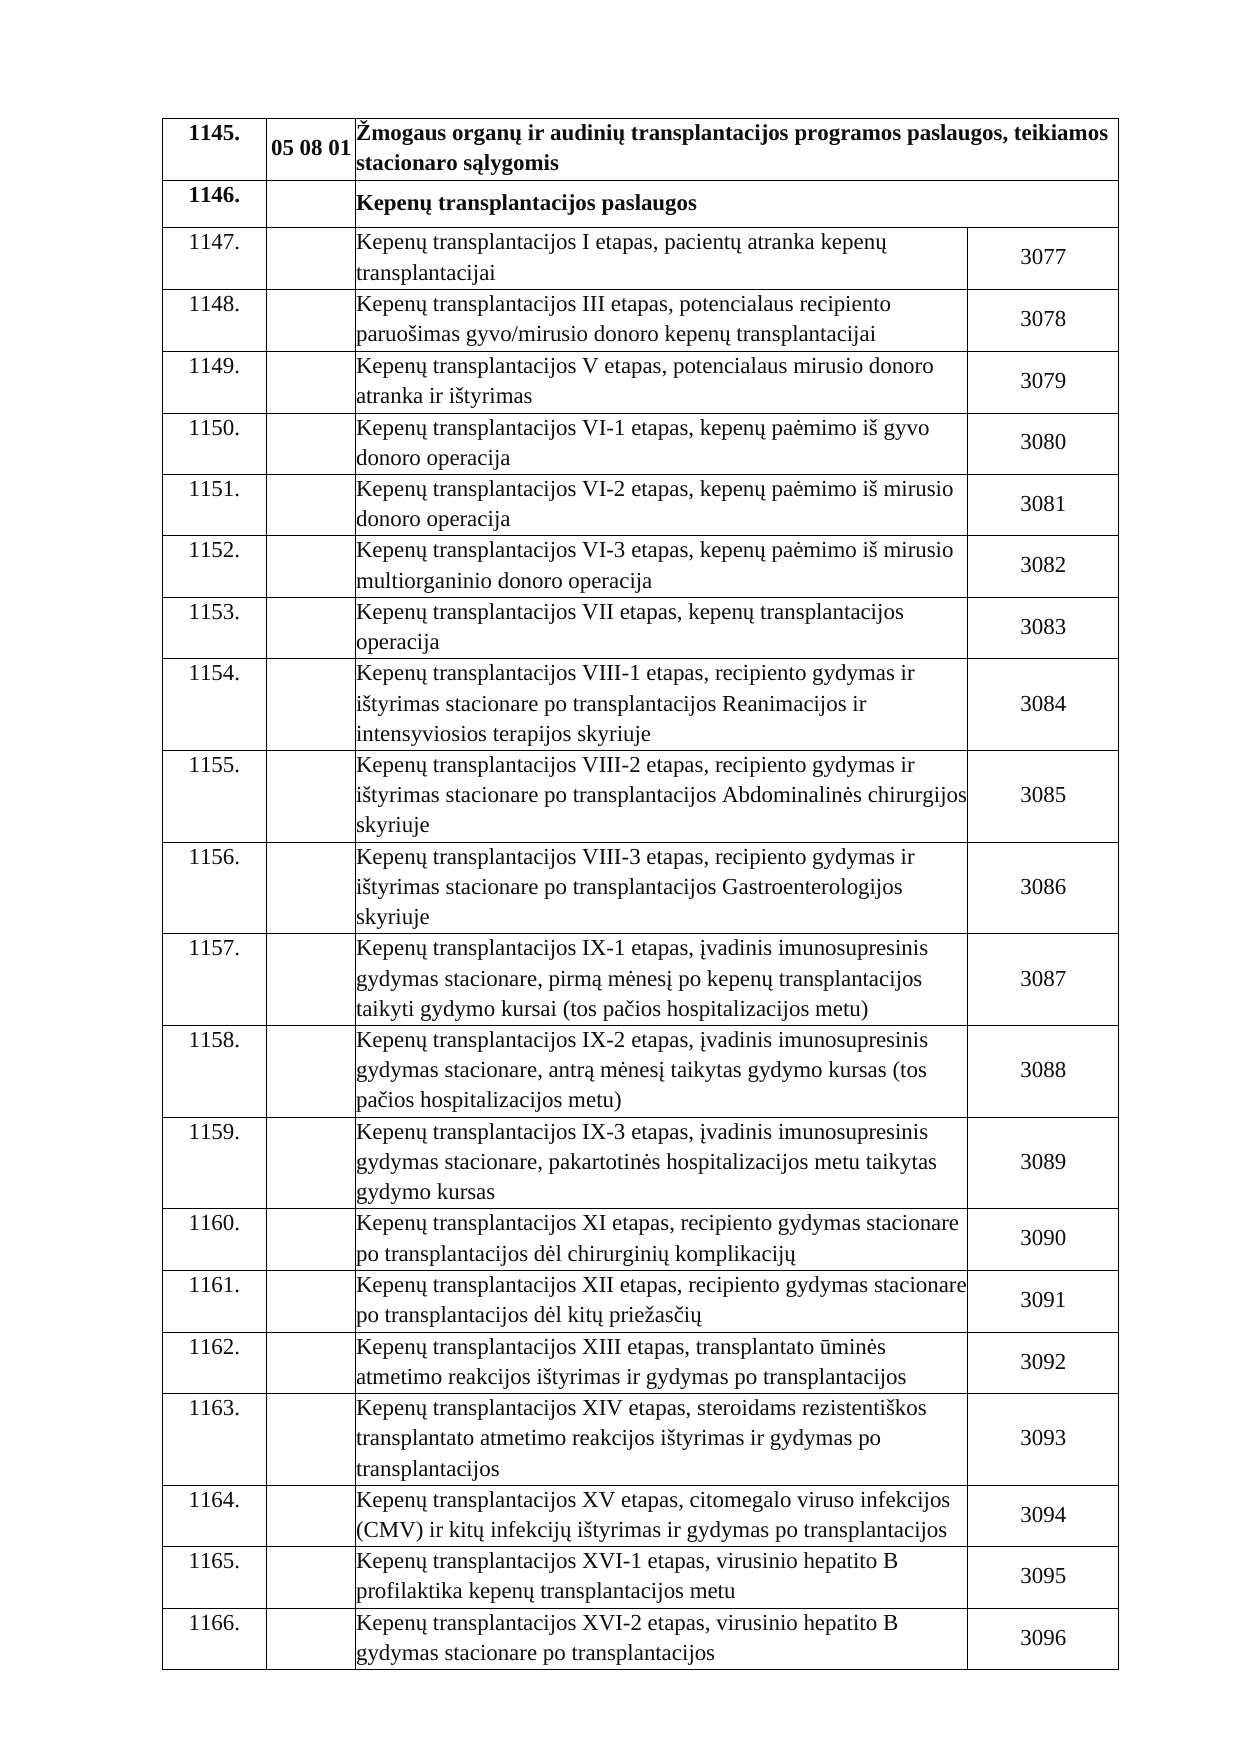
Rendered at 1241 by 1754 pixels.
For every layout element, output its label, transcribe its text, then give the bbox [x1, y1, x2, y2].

table_cell 1155. [163, 751, 266, 842]
table_cell [1147, 1608, 1164, 1669]
table_cell [1137, 597, 1142, 658]
table_cell [1142, 1117, 1147, 1208]
table_cell [267, 934, 355, 1025]
table_cell [1142, 597, 1147, 658]
table_cell [267, 1026, 355, 1117]
table_cell 1159. [163, 1118, 266, 1208]
table_cell [267, 751, 355, 842]
table_cell [267, 1118, 355, 1208]
table_cell [1142, 180, 1147, 227]
table_cell [1164, 1393, 1240, 1485]
table_cell [1119, 933, 1137, 1025]
table_cell Kepenų transplantacijos VI-1 etapas, kepenų paėmimo iš gyvo donoro operacija [356, 414, 967, 474]
table_cell [1142, 1270, 1147, 1332]
table_cell [1142, 658, 1147, 750]
table_cell Žmogaus organų ir audinių transplantacijos programos paslaugos, teikiamos stacionaro sąlygomis [356, 119, 1118, 180]
table_cell 1160. [163, 1209, 266, 1270]
table_cell [1119, 597, 1137, 658]
table_cell [1142, 1208, 1147, 1270]
table_cell [1142, 289, 1147, 351]
table_cell 3095 [968, 1547, 1118, 1608]
table_cell [1137, 1393, 1142, 1485]
table_cell Kepenų transplantacijos V etapas, potencialaus mirusio donoro atranka ir ištyrimas [356, 352, 967, 412]
table_cell [1147, 750, 1164, 842]
table_cell [1147, 289, 1164, 351]
table_cell [1164, 118, 1240, 180]
table_cell [267, 659, 355, 750]
table_cell [267, 352, 355, 412]
table_cell Kepenų transplantacijos IX-2 etapas, įvadinis imunosupresinis gydymas stacionare, antrą mėnesį taikytas gydymo kursas (tos pačios hospitalizacijos metu) [356, 1026, 967, 1117]
table_cell [1119, 118, 1137, 180]
table_cell [1147, 842, 1164, 933]
table_cell [1147, 180, 1164, 227]
table_cell Kepenų transplantacijos VIII-1 etapas, recipiento gydymas ir ištyrimas stacionare po transplantacijos Reanimacijos ir intensyviosios terapijos skyriuje [356, 659, 967, 750]
table_cell [1137, 933, 1142, 1025]
table_cell 3089 [968, 1118, 1118, 1208]
table_cell [1119, 289, 1137, 351]
table_cell [1137, 289, 1142, 351]
table_cell [267, 598, 355, 658]
table_cell [1147, 474, 1164, 535]
table_cell 3079 [968, 352, 1118, 412]
table_cell Kepenų transplantacijos XIV etapas, steroidams rezistentiškos transplantato atmetimo reakcijos ištyrimas ir gydymas po transplantacijos [356, 1394, 967, 1485]
table_cell [1164, 351, 1240, 412]
table_cell 3081 [968, 475, 1118, 535]
table_cell [1119, 1208, 1137, 1270]
table_cell [1119, 1485, 1137, 1546]
table_cell [1142, 1332, 1147, 1393]
table_cell [1164, 180, 1240, 227]
table_cell [1147, 933, 1164, 1025]
table_cell 1146. [163, 181, 266, 227]
table_cell [267, 181, 355, 227]
table_cell 3087 [968, 934, 1118, 1025]
table_cell 3086 [968, 843, 1118, 933]
table_cell [1142, 474, 1147, 535]
table_cell [1119, 474, 1137, 535]
table_cell [1164, 1485, 1240, 1546]
table_cell 3077 [968, 228, 1118, 289]
table_cell [1147, 227, 1164, 289]
table_cell [1137, 474, 1142, 535]
table_cell [267, 843, 355, 933]
table_cell [267, 1333, 355, 1393]
table_cell [1147, 1485, 1164, 1546]
table_cell [1137, 227, 1142, 289]
table_cell Kepenų transplantacijos IX-3 etapas, įvadinis imunosupresinis gydymas stacionare, pakartotinės hospitalizacijos metu taikytas gydymo kursas [356, 1118, 967, 1208]
table_cell [1147, 413, 1164, 474]
table_cell 1161. [163, 1271, 266, 1332]
table_cell Kepenų transplantacijos III etapas, potencialaus recipiento paruošimas gyvo/mirusio donoro kepenų transplantacijai [356, 290, 967, 351]
table_cell [1142, 750, 1147, 842]
table_cell [1137, 1485, 1142, 1546]
table_cell 1152. [163, 536, 266, 597]
table_cell [1119, 1270, 1137, 1332]
table_cell [1147, 1393, 1164, 1485]
table_cell [1137, 180, 1142, 227]
table_cell 3083 [968, 598, 1118, 658]
table_cell [1164, 535, 1240, 597]
table_cell Kepenų transplantacijos I etapas, pacientų atranka kepenų transplantacijai [356, 228, 967, 289]
table_cell [1137, 1270, 1142, 1332]
table_cell Kepenų transplantacijos XVI-1 etapas, virusinio hepatito B profilaktika kepenų transplantacijos metu [356, 1547, 967, 1608]
table_cell 3092 [968, 1333, 1118, 1393]
table_cell [1164, 597, 1240, 658]
table_cell [1119, 842, 1137, 933]
table_cell [1142, 933, 1147, 1025]
table_cell Kepenų transplantacijos paslaugos [356, 181, 1118, 227]
table_cell [1119, 227, 1137, 289]
table_cell [1119, 1546, 1137, 1608]
table_cell [267, 1609, 355, 1669]
table_cell [1142, 1546, 1147, 1608]
table_cell [267, 1209, 355, 1270]
table_cell [1164, 1608, 1240, 1669]
table_cell [1142, 227, 1147, 289]
table_cell 1156. [163, 843, 266, 933]
table_cell [1147, 118, 1164, 180]
table_cell [1119, 750, 1137, 842]
table_cell [1164, 658, 1240, 750]
table_cell [1119, 1025, 1137, 1117]
table_cell [1142, 1608, 1147, 1669]
table_cell [1164, 1270, 1240, 1332]
table_cell [1119, 658, 1137, 750]
table_cell [1142, 118, 1147, 180]
table_cell [1119, 1393, 1137, 1485]
table_cell 1154. [163, 659, 266, 750]
table_cell [1147, 597, 1164, 658]
table_cell 3093 [968, 1394, 1118, 1485]
table_cell [267, 1486, 355, 1546]
table_cell [1142, 1485, 1147, 1546]
table_cell Kepenų transplantacijos VIII-3 etapas, recipiento gydymas ir ištyrimas stacionare po transplantacijos Gastroenterologijos skyriuje [356, 843, 967, 933]
table_cell [1147, 1208, 1164, 1270]
table_cell [1119, 1332, 1137, 1393]
table_cell [1142, 535, 1147, 597]
table_cell [267, 475, 355, 535]
table_cell [1147, 658, 1164, 750]
table_cell [1142, 351, 1147, 412]
table_cell [1147, 535, 1164, 597]
table_cell [1164, 1546, 1240, 1608]
table_cell Kepenų transplantacijos XII etapas, recipiento gydymas stacionare po transplantacijos dėl kitų priežasčių [356, 1271, 967, 1332]
table_cell [1119, 1608, 1137, 1669]
table_cell [1137, 750, 1142, 842]
table_cell [267, 1547, 355, 1608]
table_cell 3091 [968, 1271, 1118, 1332]
table_cell 1153. [163, 598, 266, 658]
table_cell [1119, 413, 1137, 474]
table_cell [1164, 842, 1240, 933]
table_cell [1147, 1270, 1164, 1332]
table_cell Kepenų transplantacijos XVI-2 etapas, virusinio hepatito B gydymas stacionare po transplantacijos [356, 1609, 967, 1669]
table_cell 1145. [163, 119, 266, 180]
table_cell [1137, 118, 1142, 180]
table_cell 1164. [163, 1486, 266, 1546]
table_cell 1149. [163, 352, 266, 412]
table_cell 05 08 01 [267, 119, 355, 180]
table_cell 1148. [163, 290, 266, 351]
table_cell 1163. [163, 1394, 266, 1485]
table_cell Kepenų transplantacijos IX-1 etapas, įvadinis imunosupresinis gydymas stacionare, pirmą mėnesį po kepenų transplantacijos taikyti gydymo kursai (tos pačios hospitalizacijos metu) [356, 934, 967, 1025]
table_cell [1142, 842, 1147, 933]
table_cell 1165. [163, 1547, 266, 1608]
table_cell [1164, 289, 1240, 351]
table_cell [267, 228, 355, 289]
table_cell [1164, 933, 1240, 1025]
table_cell [1164, 474, 1240, 535]
table_cell 3085 [968, 751, 1118, 842]
table_cell [1137, 658, 1142, 750]
table_cell 1166. [163, 1609, 266, 1669]
table_cell [1119, 180, 1137, 227]
table_cell [267, 536, 355, 597]
table_cell [1164, 1208, 1240, 1270]
table_cell 1150. [163, 414, 266, 474]
table_cell [1164, 1025, 1240, 1117]
table_cell 3094 [968, 1486, 1118, 1546]
table_cell Kepenų transplantacijos XI etapas, recipiento gydymas stacionare po transplantacijos dėl chirurginių komplikacijų [356, 1209, 967, 1270]
table_cell [1142, 413, 1147, 474]
table_cell 3084 [968, 659, 1118, 750]
table_cell Kepenų transplantacijos VII etapas, kepenų transplantacijos operacija [356, 598, 967, 658]
table_cell 1162. [163, 1333, 266, 1393]
table_cell [1142, 1393, 1147, 1485]
table_cell Kepenų transplantacijos VIII-2 etapas, recipiento gydymas ir ištyrimas stacionare po transplantacijos Abdominalinės chirurgijos skyriuje [356, 751, 967, 842]
table_cell 3088 [968, 1026, 1118, 1117]
table_cell Kepenų transplantacijos XIII etapas, transplantato ūminės atmetimo reakcijos ištyrimas ir gydymas po transplantacijos [356, 1333, 967, 1393]
table_cell Kepenų transplantacijos XV etapas, citomegalo viruso infekcijos (CMV) ir kitų infekcijų ištyrimas ir gydymas po transplantacijos [356, 1486, 967, 1546]
table_cell [1147, 1025, 1164, 1117]
table_cell [1137, 1546, 1142, 1608]
table_cell [1147, 1546, 1164, 1608]
table_cell 3090 [968, 1209, 1118, 1270]
table_cell [267, 1271, 355, 1332]
table_cell [1164, 227, 1240, 289]
table_cell [1119, 1117, 1137, 1208]
table_cell 3082 [968, 536, 1118, 597]
table_cell [1147, 1117, 1164, 1208]
table_cell [1137, 1025, 1142, 1117]
table_cell [1137, 413, 1142, 474]
table_cell 1147. [163, 228, 266, 289]
table_cell [1164, 1332, 1240, 1393]
table_cell [267, 414, 355, 474]
table_cell Kepenų transplantacijos VI-3 etapas, kepenų paėmimo iš mirusio multiorganinio donoro operacija [356, 536, 967, 597]
table_cell [267, 1394, 355, 1485]
table_cell [1147, 1332, 1164, 1393]
table_cell [1119, 351, 1137, 412]
table_cell 1151. [163, 475, 266, 535]
table_cell [1137, 1208, 1142, 1270]
table_cell [1137, 1117, 1142, 1208]
table_cell [1164, 1117, 1240, 1208]
table_cell [1119, 535, 1137, 597]
table_cell [1137, 1608, 1142, 1669]
table_cell 1158. [163, 1026, 266, 1117]
table_cell Kepenų transplantacijos VI-2 etapas, kepenų paėmimo iš mirusio donoro operacija [356, 475, 967, 535]
table_cell 1157. [163, 934, 266, 1025]
table_cell [1164, 413, 1240, 474]
table_cell [1137, 351, 1142, 412]
table_cell [1137, 535, 1142, 597]
table_cell [1137, 842, 1142, 933]
table_cell [1147, 351, 1164, 412]
table_cell [1137, 1332, 1142, 1393]
table_cell [267, 290, 355, 351]
table_cell [1164, 750, 1240, 842]
table_cell [1142, 1025, 1147, 1117]
table_cell 3078 [968, 290, 1118, 351]
table_cell 3080 [968, 414, 1118, 474]
table_cell 3096 [968, 1609, 1118, 1669]
